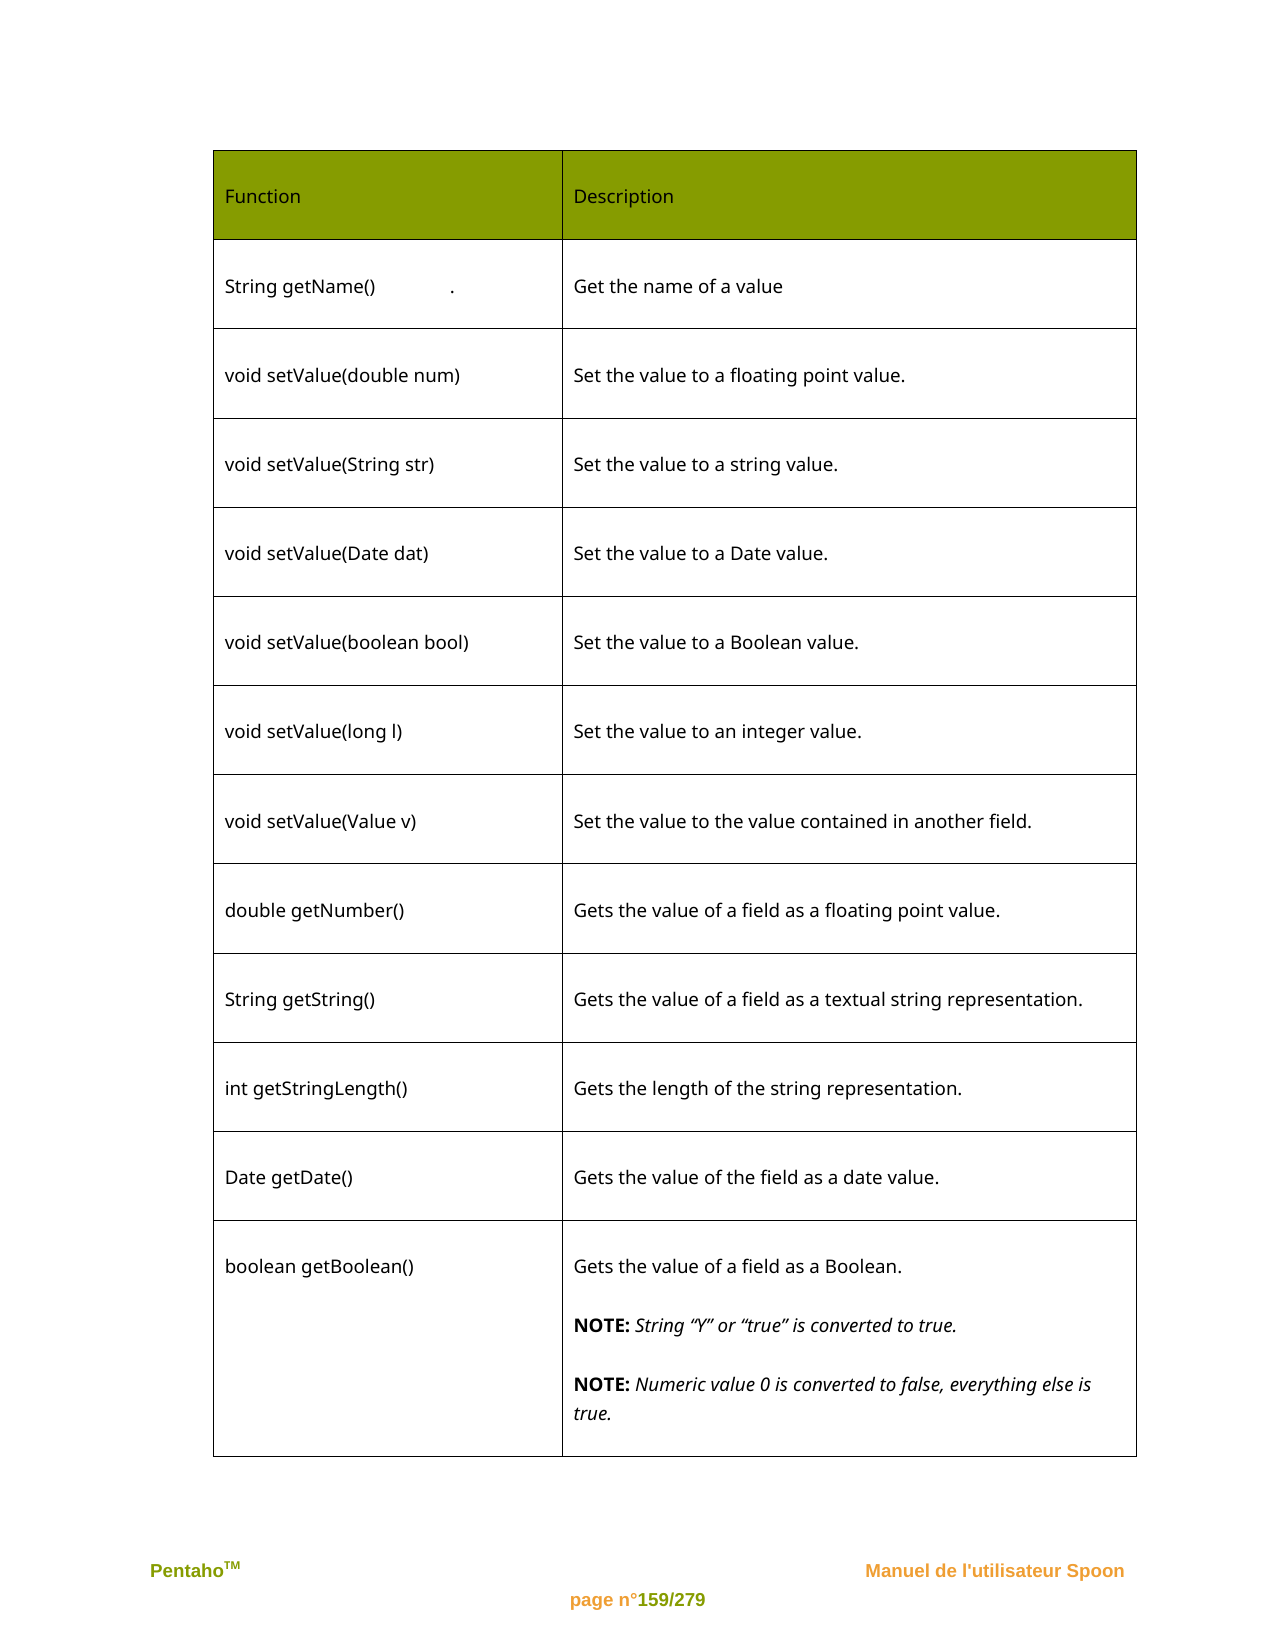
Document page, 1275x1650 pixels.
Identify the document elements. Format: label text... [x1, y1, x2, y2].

table_cell Gets the value of a field as a textual string representation. [563, 954, 1136, 1042]
table_cell Get the name of a value [563, 240, 1136, 328]
table_cell Gets the value of a field as a floating point value. [563, 864, 1136, 952]
table_cell Gets the value of a field as a Boolean. NOTE: String “Y” or “true” is converted to true. NOTE: Numeric value 0 is converted to false, everything else is true. [563, 1221, 1136, 1456]
table_cell void setValue(Value v) [214, 775, 562, 863]
table_cell Set the value to a floating point value. [563, 329, 1136, 417]
table_cell Gets the length of the string representation. [563, 1043, 1136, 1131]
table_cell void setValue(String str) [214, 419, 562, 507]
table_cell Gets the value of the field as a date value. [563, 1132, 1136, 1220]
table_cell void setValue(boolean bool) [214, 597, 562, 685]
table_cell Set the value to a Date value. [563, 508, 1136, 596]
table_cell void setValue(Date dat) [214, 508, 562, 596]
table_cell String getString() [214, 954, 562, 1042]
table_cell void setValue(long l) [214, 686, 562, 774]
table_cell String getName() . [214, 240, 562, 328]
table_header Function [214, 151, 562, 239]
table_header Description [563, 151, 1136, 239]
table_cell Set the value to a string value. [563, 419, 1136, 507]
table_cell int getStringLength() [214, 1043, 562, 1131]
table_cell Set the value to an integer value. [563, 686, 1136, 774]
table_cell boolean getBoolean() [214, 1221, 562, 1456]
table_cell Set the value to a Boolean value. [563, 597, 1136, 685]
table_cell void setValue(double num) [214, 329, 562, 417]
table_cell double getNumber() [214, 864, 562, 952]
table_cell Set the value to the value contained in another field. [563, 775, 1136, 863]
table_cell Date getDate() [214, 1132, 562, 1220]
